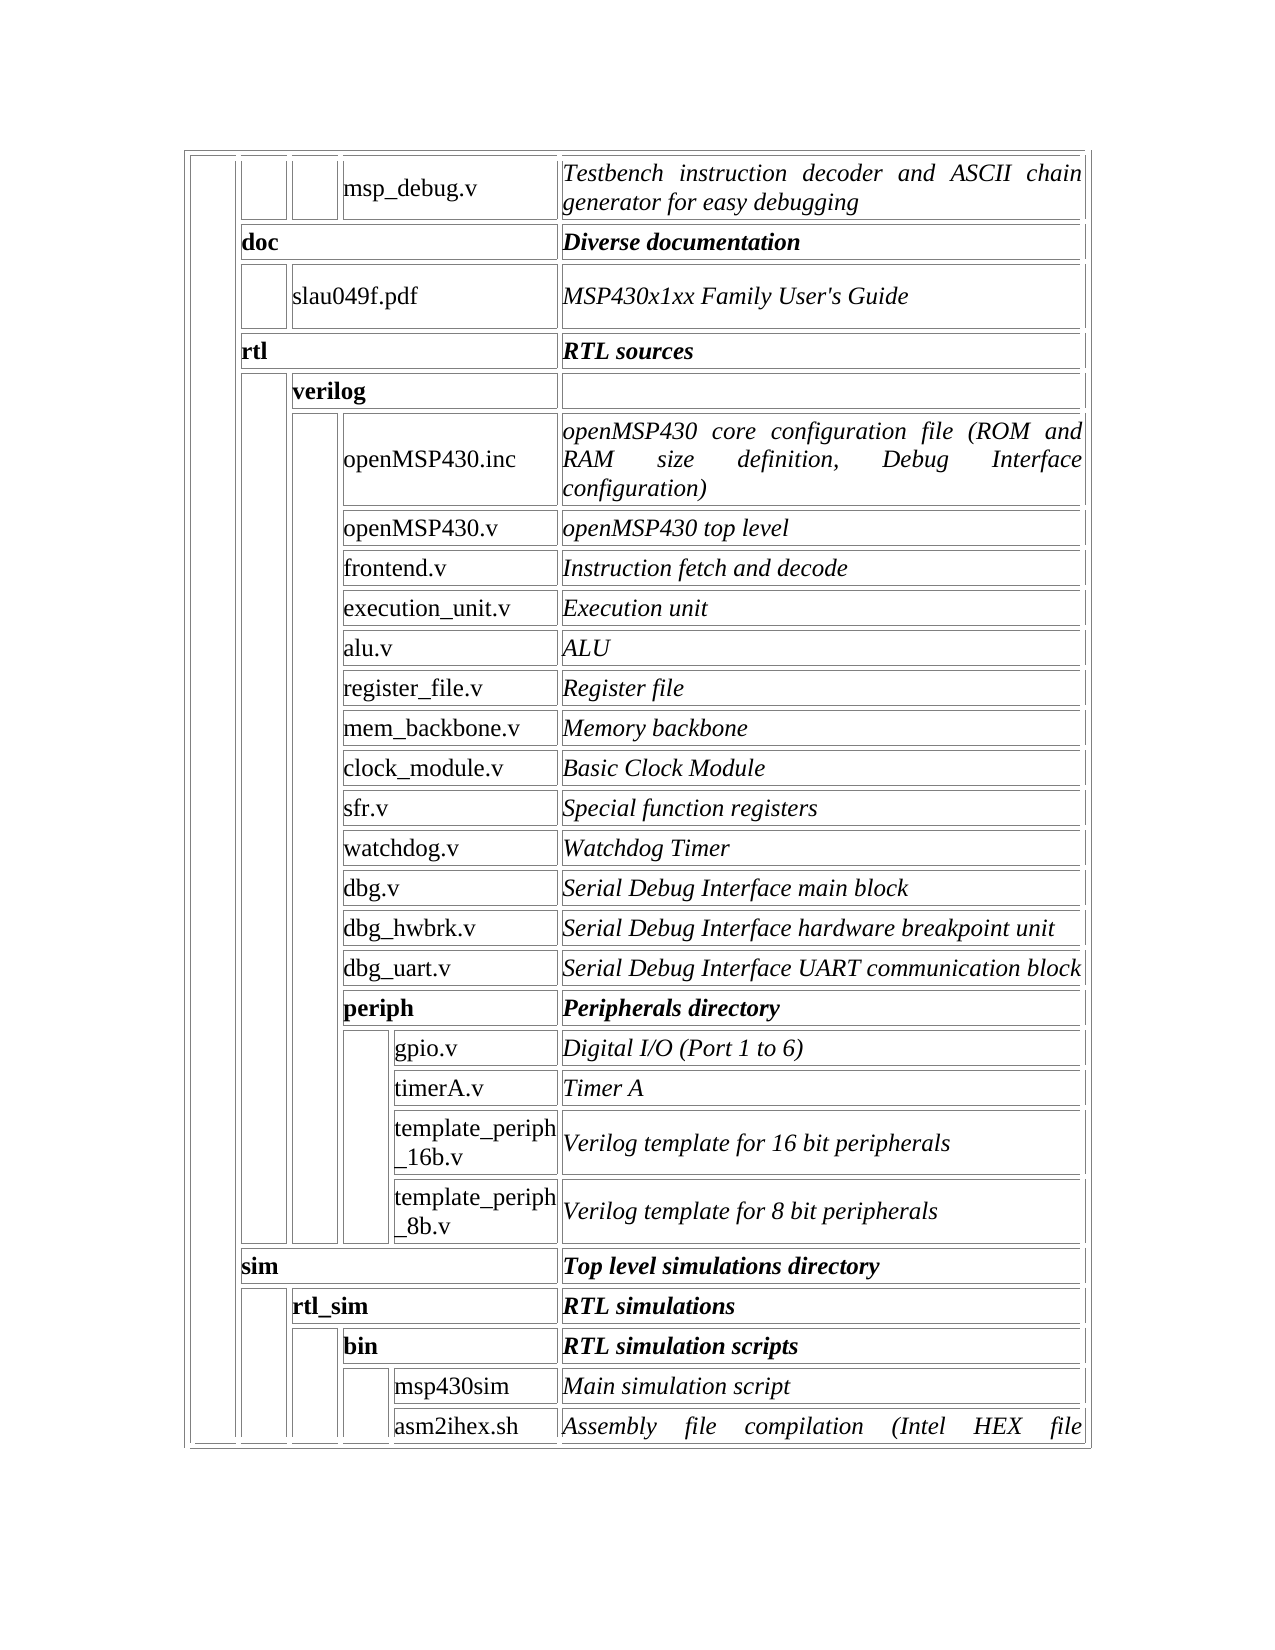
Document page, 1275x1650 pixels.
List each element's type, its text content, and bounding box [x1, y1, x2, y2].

table_cell template_periph_16b.v [391, 1105, 559, 1174]
table_cell verilog [289, 368, 559, 407]
table_cell rtl [238, 328, 559, 367]
table_cell abcd [340, 1025, 391, 1242]
table_cell Verilog template for 8 bit peripherals [560, 1174, 1088, 1242]
table_cell msp_debug.v [340, 151, 559, 219]
table_cell Memory backbone [560, 705, 1088, 745]
table_cell openMSP430.inc [340, 408, 559, 505]
table_cell Special function registers [560, 785, 1088, 825]
table_cell dbg_hwbrk.v [340, 905, 559, 945]
table_cell asm2ihex.sh [391, 1403, 559, 1442]
table_cell frontend.v [340, 545, 559, 585]
table_cell Main simulation script [560, 1363, 1088, 1402]
table_cell [238, 151, 289, 219]
table_cell abcd [238, 259, 289, 327]
table_cell Serial Debug Interface UART communication block [560, 945, 1088, 985]
table_cell periph [340, 985, 559, 1025]
table_cell abcd [238, 1283, 289, 1442]
table_cell openMSP430.v [340, 505, 559, 545]
table_cell Execution unit [560, 585, 1088, 625]
table_cell dbg.v [340, 865, 559, 905]
table_cell Peripherals directory [560, 985, 1088, 1025]
table_cell mem_backbone.v [340, 705, 559, 745]
table_cell Top level simulations directory [560, 1243, 1088, 1282]
table_cell [560, 368, 1088, 407]
table_cell Watchdog Timer [560, 825, 1088, 865]
table_cell gpio.v [391, 1025, 559, 1065]
table_cell openMSP430 core configuration file (ROM and RAM size definition, Debug Interface configuration) [560, 408, 1088, 505]
table_cell MSP430x1xx Family User's Guide [560, 259, 1088, 327]
table_cell Instruction fetch and decode [560, 545, 1088, 585]
table_cell rtl_sim [289, 1283, 559, 1322]
table_cell register_file.v [340, 665, 559, 705]
table_cell openMSP430 top level [560, 505, 1088, 545]
table_cell Testbench instruction decoder and ASCII chain generator for easy debugging [560, 150, 1088, 219]
table_cell abcd [289, 1323, 340, 1442]
table_cell Register file [560, 665, 1088, 705]
table_cell doc [238, 219, 559, 259]
table_cell Verilog template for 16 bit peripherals [560, 1105, 1088, 1174]
table_cell ALU [560, 625, 1088, 665]
table_cell alu.v [340, 625, 559, 665]
table_cell slau049f.pdf [289, 259, 559, 327]
table_cell abcd [340, 1363, 391, 1442]
table_cell bin [340, 1323, 559, 1362]
table_cell timerA.v [391, 1065, 559, 1105]
table_cell [187, 151, 238, 1442]
table_cell execution_unit.v [340, 585, 559, 625]
table_cell RTL simulation scripts [560, 1323, 1088, 1362]
table_cell watchdog.v [340, 825, 559, 865]
table_cell abcd [289, 408, 340, 1242]
table_cell sim [238, 1243, 559, 1282]
table_cell Timer A [560, 1065, 1088, 1105]
table_cell Diverse documentation [560, 219, 1088, 259]
table_cell Basic Clock Module [560, 745, 1088, 785]
table_cell dbg_uart.v [340, 945, 559, 985]
table_cell [289, 151, 340, 219]
table_cell abcd [238, 368, 289, 1242]
table_cell Serial Debug Interface hardware breakpoint unit [560, 905, 1088, 945]
table_cell Digital I/O (Port 1 to 6) [560, 1025, 1088, 1065]
table_cell clock_module.v [340, 745, 559, 785]
table_cell RTL simulations [560, 1283, 1088, 1322]
table_cell msp430sim [391, 1363, 559, 1402]
table_cell Serial Debug Interface main block [560, 865, 1088, 905]
table_cell Assembly file compilation (Intel HEX file [560, 1403, 1088, 1442]
table_cell sfr.v [340, 785, 559, 825]
table_cell RTL sources [560, 328, 1088, 367]
table_cell template_periph_8b.v [391, 1174, 559, 1242]
